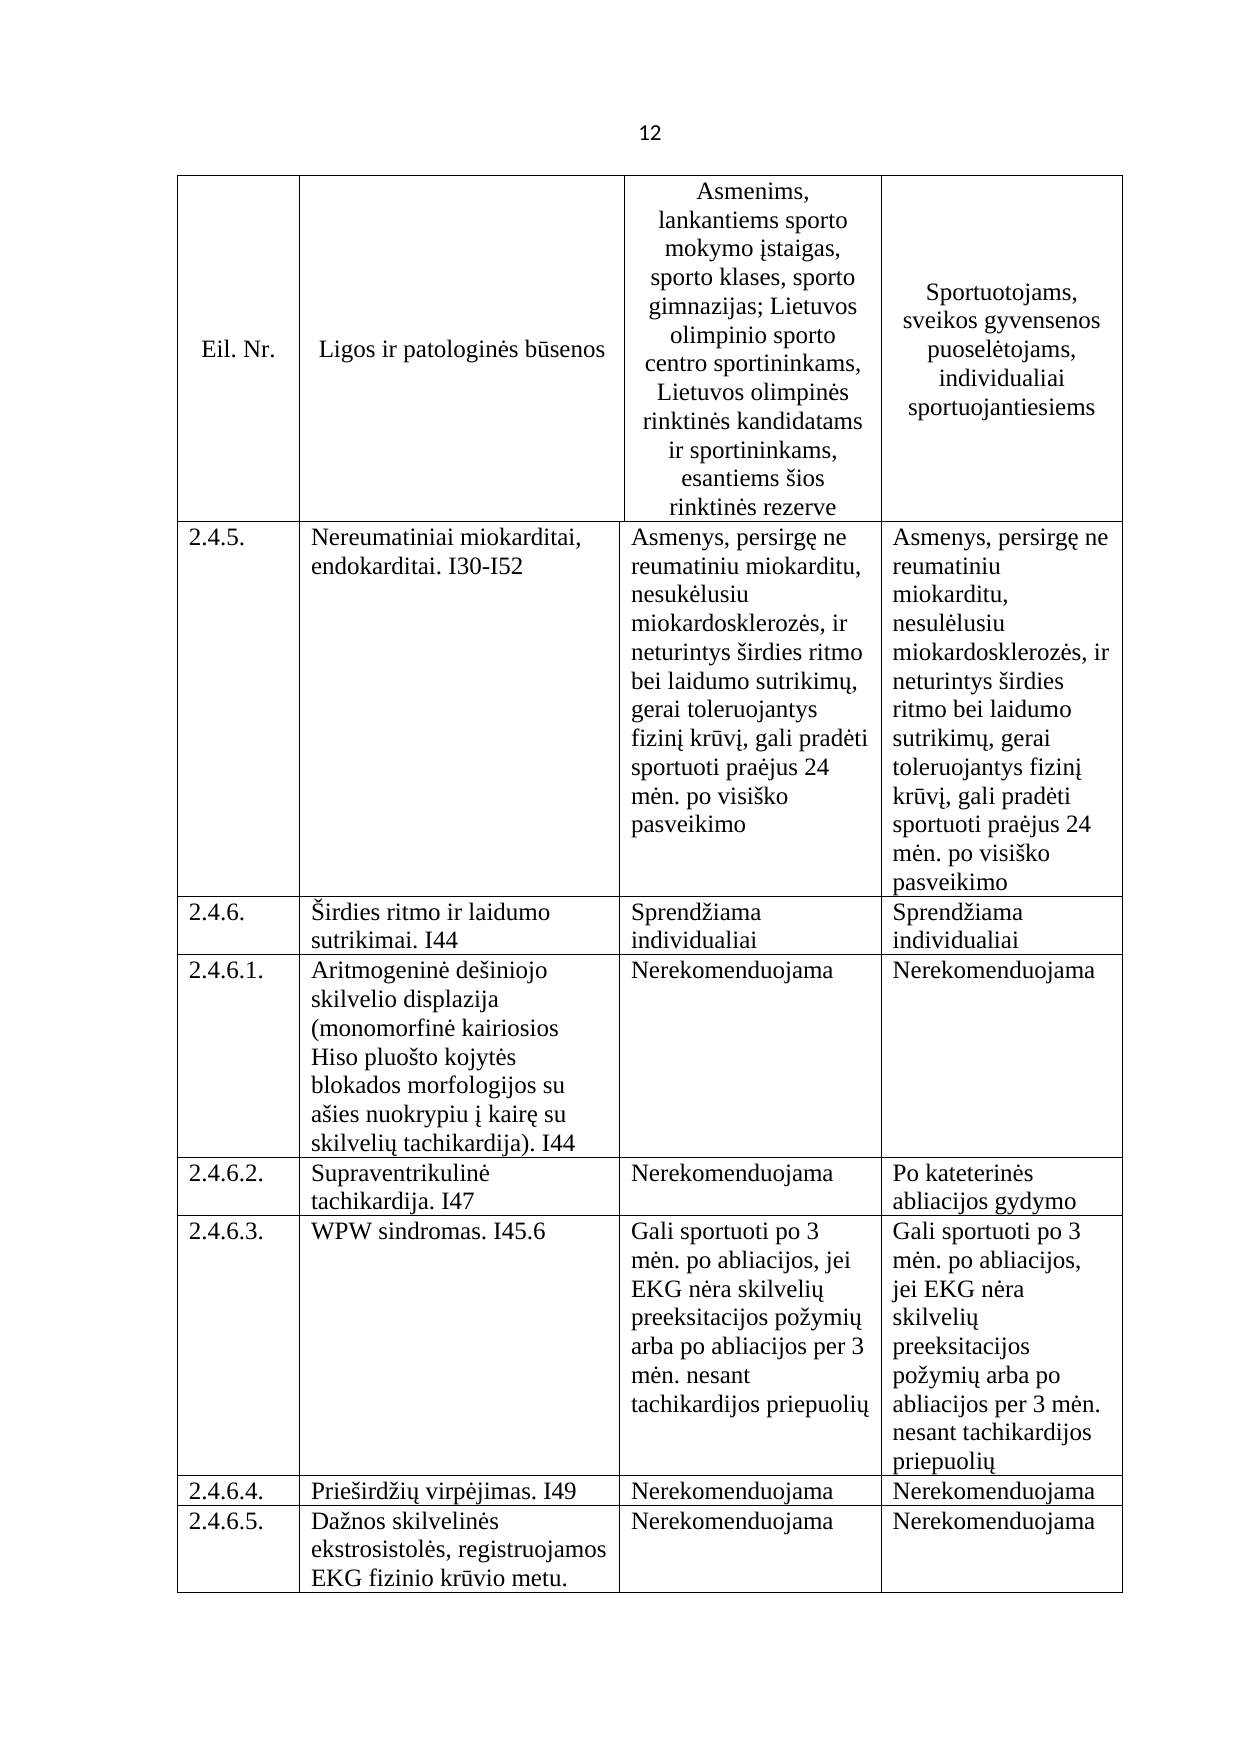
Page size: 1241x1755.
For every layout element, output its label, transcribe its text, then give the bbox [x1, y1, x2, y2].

table_header Ligos ir patologinės būsenos [300, 176, 624, 521]
table_cell 2.4.6. [178, 897, 299, 954]
table_header Asmenims, lankantiems sporto mokymo įstaigas, sporto klases, sporto gimnazijas; Lietuvos olimpinio sporto centro sportininkams, Lietuvos olimpinės rinktinės kandidatams ir sportininkams, esantiems šios rinktinės rezerve [625, 176, 881, 521]
table_cell Sprendžiama individualiai [620, 897, 881, 954]
table_cell 2.4.6.5. [178, 1506, 299, 1592]
table_cell Nerekomenduojama [882, 1506, 1122, 1592]
table_cell 2.4.6.3. [178, 1216, 299, 1475]
table_cell 2.4.6.2. [178, 1158, 299, 1215]
table_cell Gali sportuoti po 3 mėn. po abliacijos, jei EKG nėra skilvelių preeksitacijos požymių arba po abliacijos per 3 mėn. nesant tachikardijos priepuolių [620, 1216, 881, 1475]
table_cell Nerekomenduojama [620, 1158, 881, 1215]
table_cell Aritmogeninė dešiniojo skilvelio displazija (monomorfinė kairiosios Hiso pluošto kojytės blokados morfologijos su ašies nuokrypiu į kairę su skilvelių tachikardija). I44 [300, 955, 619, 1157]
table_cell Nerekomenduojama [620, 1506, 881, 1592]
table_cell Nerekomenduojama [882, 1476, 1122, 1505]
table_cell 2.4.5. [178, 522, 299, 896]
table_cell 2.4.6.1. [178, 955, 299, 1157]
table_cell Gali sportuoti po 3 mėn. po abliacijos, jei EKG nėra skilvelių preeksitacijos požymių arba po abliacijos per 3 mėn. nesant tachikardijos priepuolių [882, 1216, 1122, 1475]
table_cell Supraventrikulinė tachikardija. I47 [300, 1158, 619, 1215]
table_cell Asmenys, persirgę ne reumatiniu miokarditu, nesulėlusiu miokardosklerozės, ir neturintys širdies ritmo bei laidumo sutrikimų, gerai toleruojantys fizinį krūvį, gali pradėti sportuoti praėjus 24 mėn. po visiško pasveikimo [882, 522, 1122, 896]
table_cell 2.4.6.4. [178, 1476, 299, 1505]
table_cell Prieširdžių virpėjimas. I49 [300, 1476, 619, 1505]
table_cell Dažnos skilvelinės ekstrosistolės, registruojamos EKG fizinio krūvio metu. [300, 1506, 619, 1592]
table_cell Nerekomenduojama [620, 955, 881, 1157]
table_cell Nereumatiniai miokarditai, endokarditai. I30-I52 [300, 522, 619, 896]
table_cell WPW sindromas. I45.6 [300, 1216, 619, 1475]
table_cell Širdies ritmo ir laidumo sutrikimai. I44 [300, 897, 619, 954]
table_cell Sprendžiama individualiai [882, 897, 1122, 954]
table_cell Po kateterinės abliacijos gydymo [882, 1158, 1122, 1215]
table_cell Nerekomenduojama [620, 1476, 881, 1505]
table_header Eil. Nr. [178, 176, 299, 521]
table_header Sportuotojams, sveikos gyvensenos puoselėtojams, individualiai sportuojantiesiems [882, 176, 1122, 521]
table_cell Nerekomenduojama [882, 955, 1122, 1157]
table_cell Asmenys, persirgę ne reumatiniu miokarditu, nesukėlusiu miokardosklerozės, ir neturintys širdies ritmo bei laidumo sutrikimų, gerai toleruojantys fizinį krūvį, gali pradėti sportuoti praėjus 24 mėn. po visiško pasveikimo [620, 522, 881, 896]
